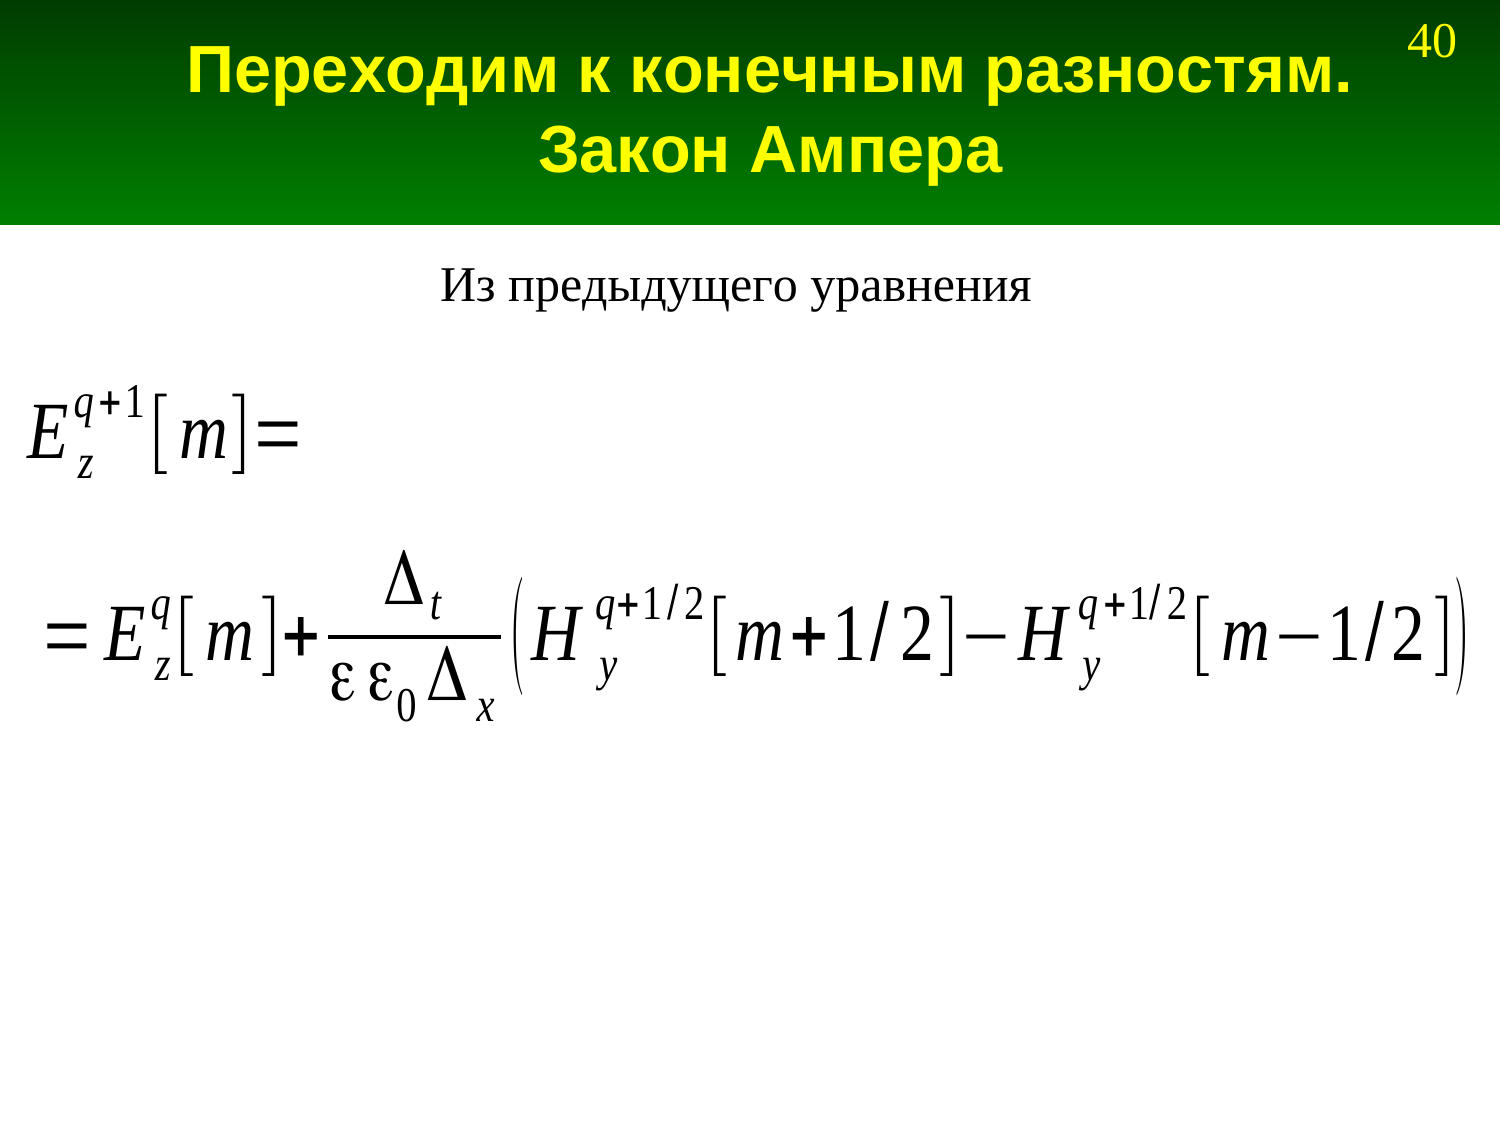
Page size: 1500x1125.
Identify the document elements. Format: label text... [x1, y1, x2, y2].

text_box Из предыдущего уравнения [425, 249, 1047, 319]
title Переходим к конечным разностям. Закон Ампера [100, 0, 1441, 249]
chart [5, 372, 323, 488]
chart [23, 543, 1487, 733]
